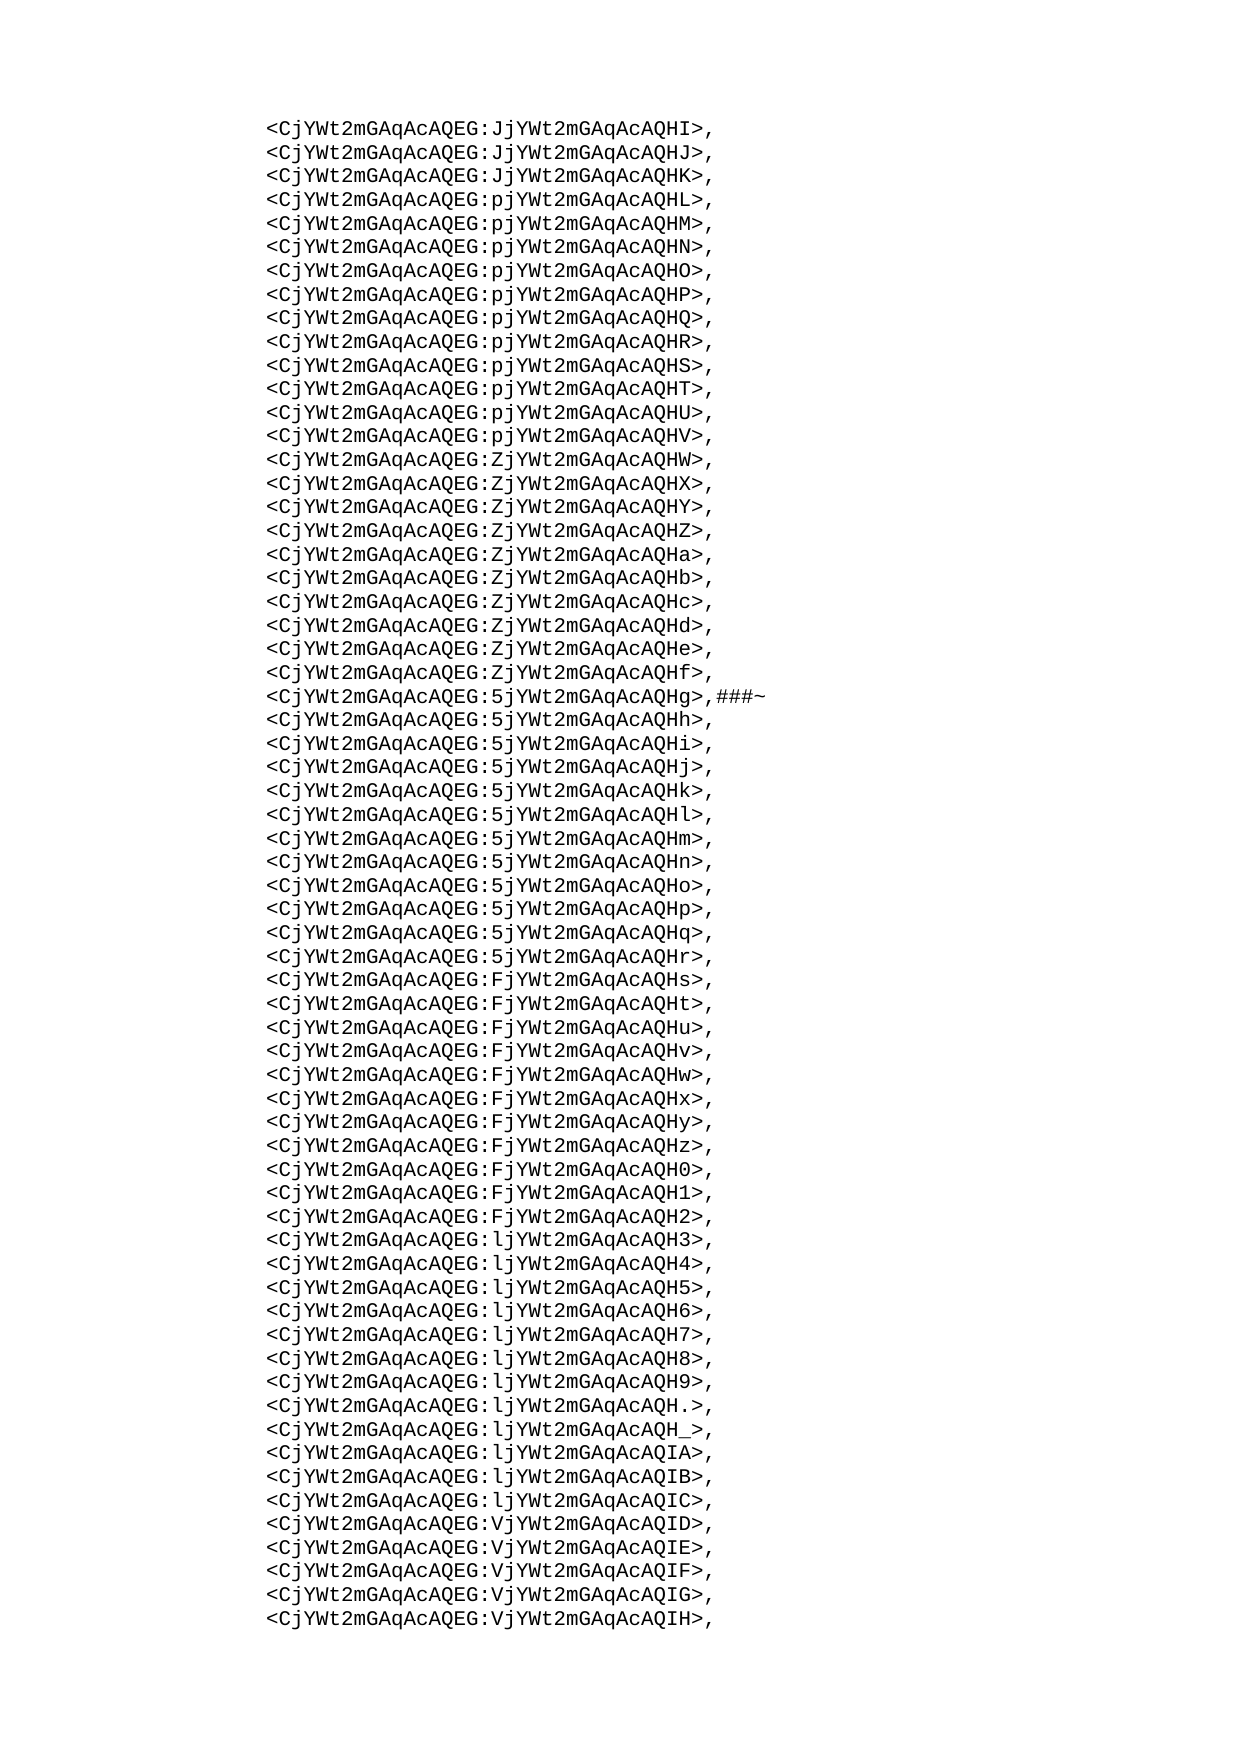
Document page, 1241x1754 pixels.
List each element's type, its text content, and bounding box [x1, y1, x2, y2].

text <CjYWt2mGAqAcAQEG:JjYWt2mGAqAcAQHI>, <CjYWt2mGAqAcAQEG:JjYWt2mGAqAcAQHJ>, <CjYWt2mGAqAcAQEG:JjYWt2mGAqAcAQHK>, <CjYWt2mGAqAcAQEG:pjYWt2mGAqAcAQHL>, <CjYWt2mGAqAcAQEG:pjYWt2mGAqAcAQHM>, <CjYWt2mGAqAcAQEG:pjYWt2mGAqAcAQHN>, <CjYWt2mGAqAcAQEG:pjYWt2mGAqAcAQHO>, <CjYWt2mGAqAcAQEG:pjYWt2mGAqAcAQHP>, <CjYWt2mGAqAcAQEG:pjYWt2mGAqAcAQHQ>, <CjYWt2mGAqAcAQEG:pjYWt2mGAqAcAQHR>, <CjYWt2mGAqAcAQEG:pjYWt2mGAqAcAQHS>, <CjYWt2mGAqAcAQEG:pjYWt2mGAqAcAQHT>, <CjYWt2mGAqAcAQEG:pjYWt2mGAqAcAQHU>, <CjYWt2mGAqAcAQEG:pjYWt2mGAqAcAQHV>, <CjYWt2mGAqAcAQEG:ZjYWt2mGAqAcAQHW>, <CjYWt2mGAqAcAQEG:ZjYWt2mGAqAcAQHX>, <CjYWt2mGAqAcAQEG:ZjYWt2mGAqAcAQHY>, <CjYWt2mGAqAcAQEG:ZjYWt2mGAqAcAQHZ>, <CjYWt2mGAqAcAQEG:ZjYWt2mGAqAcAQHa>, <CjYWt2mGAqAcAQEG:ZjYWt2mGAqAcAQHb>, <CjYWt2mGAqAcAQEG:ZjYWt2mGAqAcAQHc>, <CjYWt2mGAqAcAQEG:ZjYWt2mGAqAcAQHd>, <CjYWt2mGAqAcAQEG:ZjYWt2mGAqAcAQHe>, <CjYWt2mGAqAcAQEG:ZjYWt2mGAqAcAQHf>, <CjYWt2mGAqAcAQEG:5jYWt2mGAqAcAQHg>,###~ <CjYWt2mGAqAcAQEG:5jYWt2mGAqAcAQHh>, <CjYWt2mGAqAcAQEG:5jYWt2mGAqAcAQHi>, <CjYWt2mGAqAcAQEG:5jYWt2mGAqAcAQHj>, <CjYWt2mGAqAcAQEG:5jYWt2mGAqAcAQHk>, <CjYWt2mGAqAcAQEG:5jYWt2mGAqAcAQHl>, <CjYWt2mGAqAcAQEG:5jYWt2mGAqAcAQHm>, <CjYWt2mGAqAcAQEG:5jYWt2mGAqAcAQHn>, <CjYWt2mGAqAcAQEG:5jYWt2mGAqAcAQHo>, <CjYWt2mGAqAcAQEG:5jYWt2mGAqAcAQHp>, <CjYWt2mGAqAcAQEG:5jYWt2mGAqAcAQHq>, <CjYWt2mGAqAcAQEG:5jYWt2mGAqAcAQHr>, <CjYWt2mGAqAcAQEG:FjYWt2mGAqAcAQHs>, <CjYWt2mGAqAcAQEG:FjYWt2mGAqAcAQHt>, <CjYWt2mGAqAcAQEG:FjYWt2mGAqAcAQHu>, <CjYWt2mGAqAcAQEG:FjYWt2mGAqAcAQHv>, <CjYWt2mGAqAcAQEG:FjYWt2mGAqAcAQHw>, <CjYWt2mGAqAcAQEG:FjYWt2mGAqAcAQHx>, <CjYWt2mGAqAcAQEG:FjYWt2mGAqAcAQHy>, <CjYWt2mGAqAcAQEG:FjYWt2mGAqAcAQHz>, <CjYWt2mGAqAcAQEG:FjYWt2mGAqAcAQH0>, <CjYWt2mGAqAcAQEG:FjYWt2mGAqAcAQH1>, <CjYWt2mGAqAcAQEG:FjYWt2mGAqAcAQH2>, <CjYWt2mGAqAcAQEG:ljYWt2mGAqAcAQH3>, <CjYWt2mGAqAcAQEG:ljYWt2mGAqAcAQH4>, <CjYWt2mGAqAcAQEG:ljYWt2mGAqAcAQH5>, <CjYWt2mGAqAcAQEG:ljYWt2mGAqAcAQH6>, <CjYWt2mGAqAcAQEG:ljYWt2mGAqAcAQH7>, <CjYWt2mGAqAcAQEG:ljYWt2mGAqAcAQH8>, <CjYWt2mGAqAcAQEG:ljYWt2mGAqAcAQH9>, <CjYWt2mGAqAcAQEG:ljYWt2mGAqAcAQH.>, <CjYWt2mGAqAcAQEG:ljYWt2mGAqAcAQH_>, <CjYWt2mGAqAcAQEG:ljYWt2mGAqAcAQIA>, <CjYWt2mGAqAcAQEG:ljYWt2mGAqAcAQIB>, <CjYWt2mGAqAcAQEG:ljYWt2mGAqAcAQIC>, <CjYWt2mGAqAcAQEG:VjYWt2mGAqAcAQID>, <CjYWt2mGAqAcAQEG:VjYWt2mGAqAcAQIE>, <CjYWt2mGAqAcAQEG:VjYWt2mGAqAcAQIF>, <CjYWt2mGAqAcAQEG:VjYWt2mGAqAcAQIG>, <CjYWt2mGAqAcAQEG:VjYWt2mGAqAcAQIH>, [118, 118, 1122, 1631]
